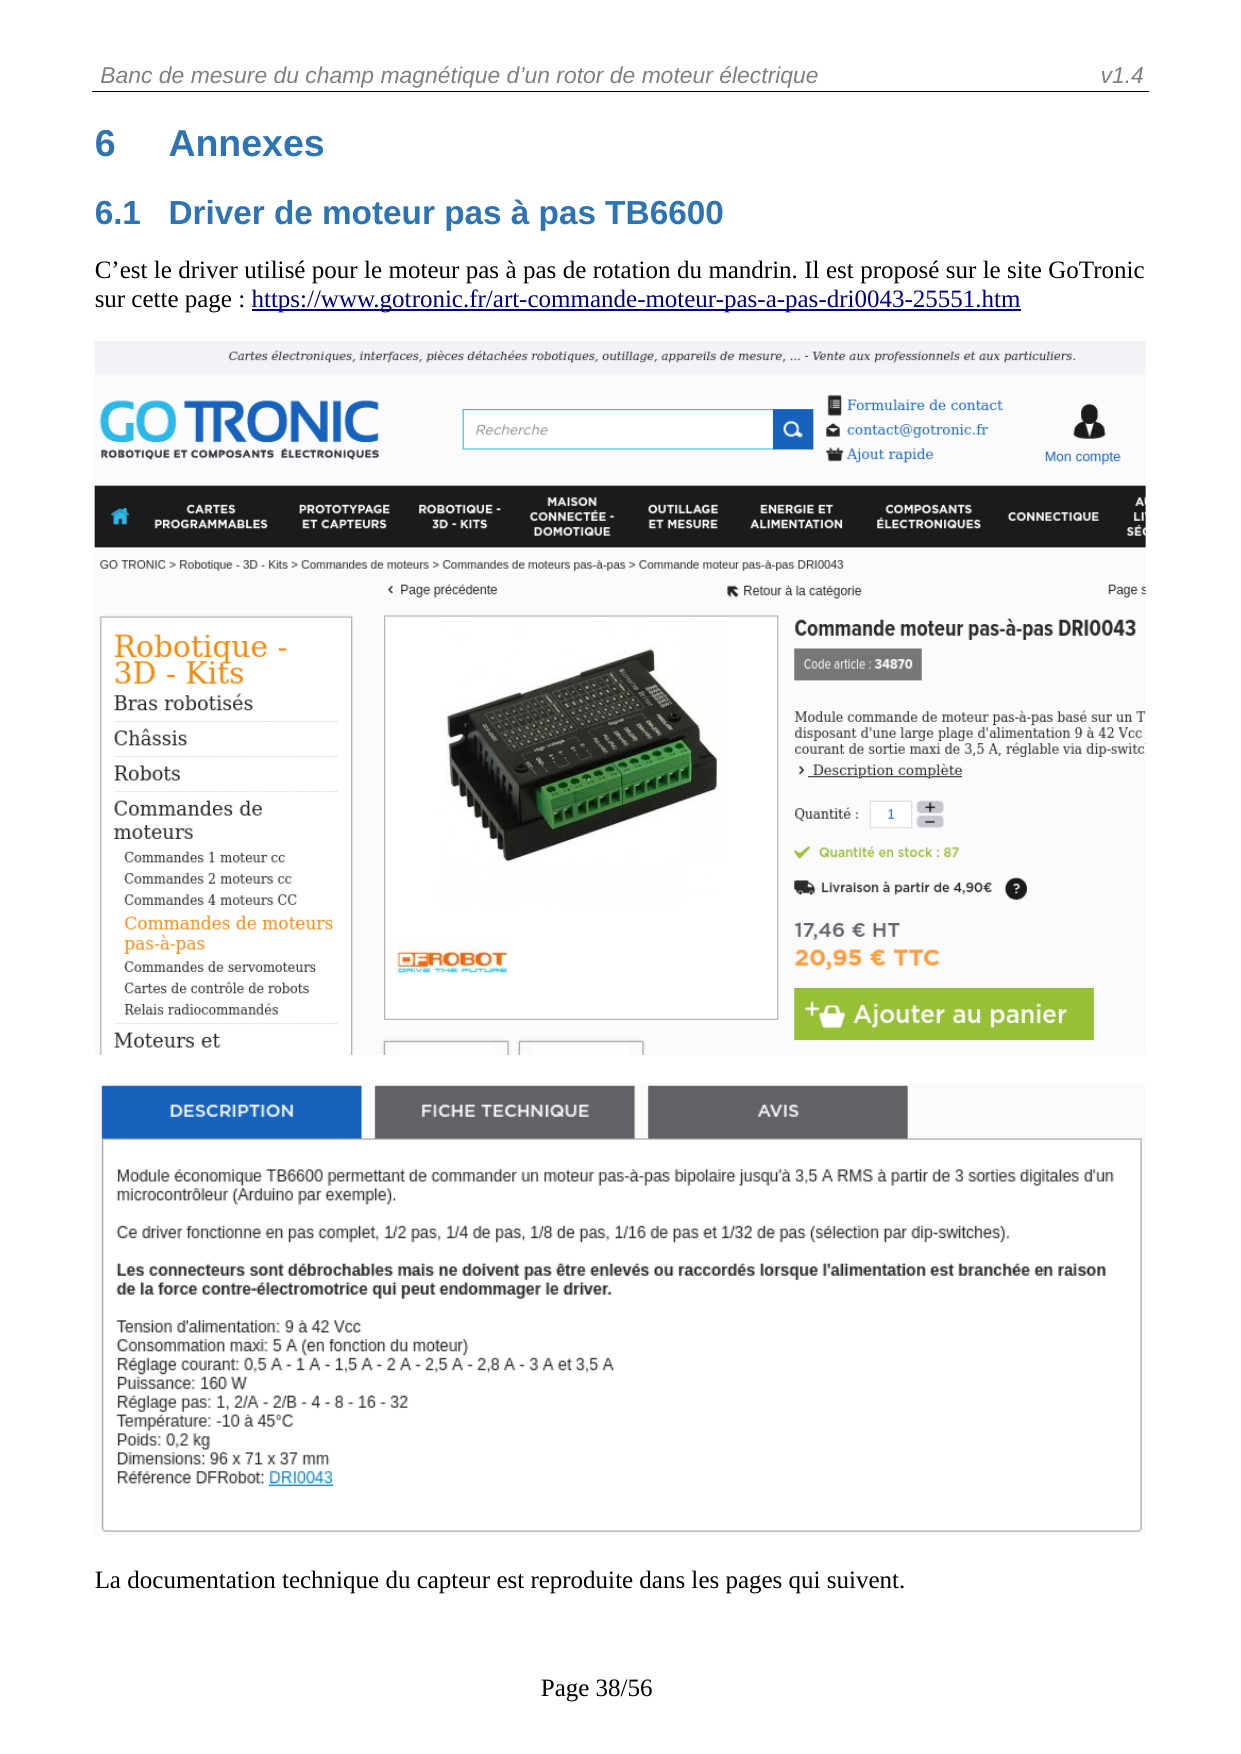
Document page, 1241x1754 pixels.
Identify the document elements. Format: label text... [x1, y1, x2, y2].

subtitle Driver de moteur pas à pas TB6600 [94, 193, 1146, 232]
text C’est le driver utilisé pour le moteur pas à pas de rotation du mandrin. Il est proposé sur le site GoTronic sur cette page : https://www.gotronic.fr/art-commande-moteur-pas-a-pas-dri0043-25551.htm [94, 256, 1146, 313]
picture [94, 1083, 1146, 1536]
text La documentation technique du capteur est reproduite dans les pages qui suivent. [94, 1565, 1146, 1593]
picture [94, 341, 1146, 1055]
subtitle Annexes [94, 121, 1146, 164]
